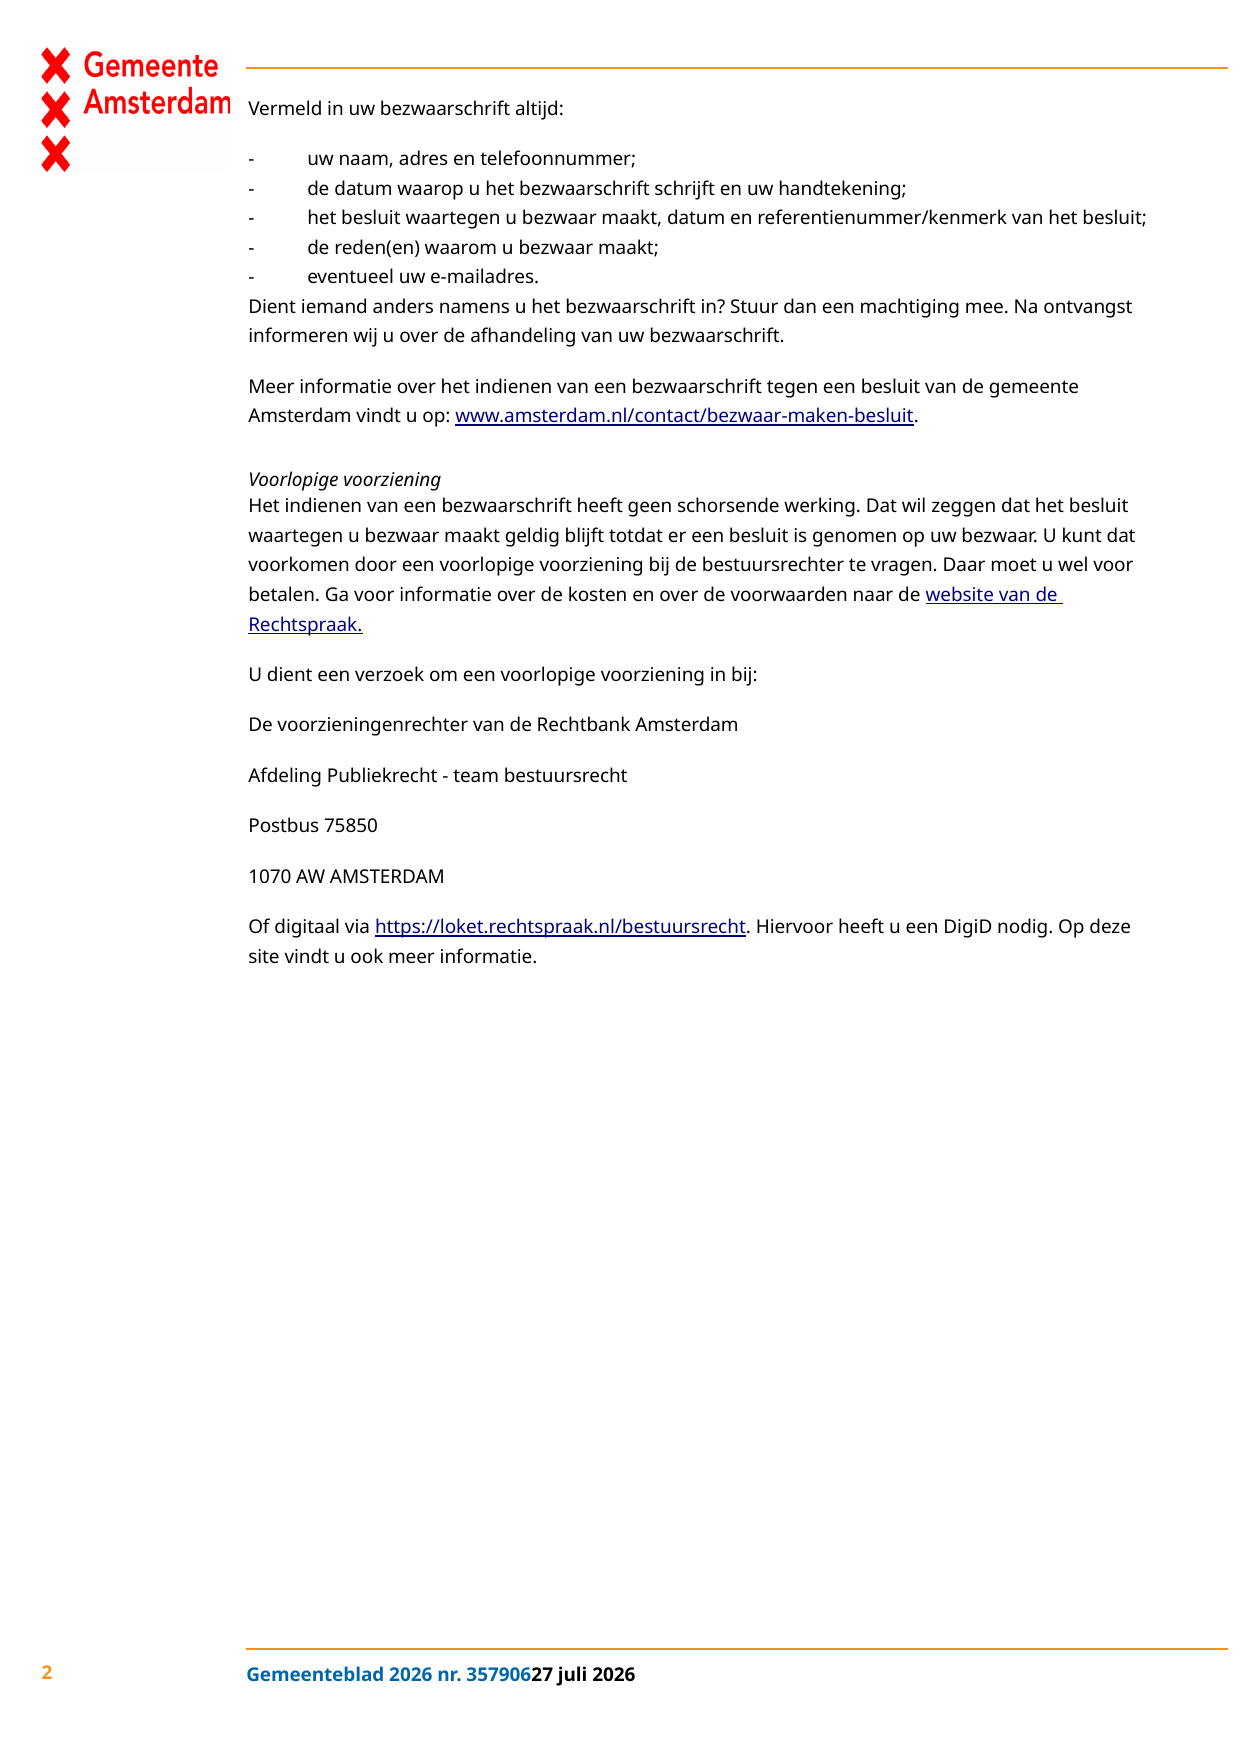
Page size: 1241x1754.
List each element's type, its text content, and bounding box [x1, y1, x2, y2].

list de datum waarop u het bezwaarschrift schrijft en uw handtekening; [248, 175, 1152, 201]
list de reden(en) waarom u bezwaar maakt; [248, 234, 1152, 260]
text Of digitaal via https://loket.rechtspraak.nl/bestuursrecht. Hiervoor heeft u een DigiD nodig. Op deze site vindt u ook meer informatie. [248, 913, 1152, 968]
text U dient een verzoek om een voorlopige voorziening in bij: [248, 661, 1152, 687]
picture [41, 47, 231, 172]
text 1070 AW AMSTERDAM [248, 863, 1152, 888]
text Vermeld in uw bezwaarschrift altijd: [248, 95, 1152, 121]
text Meer informatie over het indienen van een bezwaarschrift tegen een besluit van de gemeente Amsterdam vindt u op: www.amsterdam.nl/contact/bezwaar-maken-besluit. [248, 373, 1152, 428]
text Voorlopige voorziening [248, 467, 1152, 492]
text Afdeling Publiekrecht - team bestuursrecht [248, 762, 1152, 788]
text Dient iemand anders namens u het bezwaarschrift in? Stuur dan een machtiging mee. Na ontvangst informeren wij u over de afhandeling van uw bezwaarschrift. [248, 293, 1152, 348]
list het besluit waartegen u bezwaar maakt, datum en referentienummer/kenmerk van het besluit; [248, 204, 1152, 230]
text Het indienen van een bezwaarschrift heeft geen schorsende werking. Dat wil zeggen dat het besluit waartegen u bezwaar maakt geldig blijft totdat er een besluit is genomen op uw bezwaar. U kunt dat voorkomen door een voorlopige voorziening bij de bestuursrechter te vragen. Daar moet u wel voor betalen. Ga voor informatie over de kosten en over de voorwaarden naar de website van de Rechtspraak. [248, 492, 1152, 636]
text Postbus 75850 [248, 812, 1152, 838]
list uw naam, adres en telefoonnummer; [248, 145, 1152, 171]
text De voorzieningenrechter van de Rechtbank Amsterdam [248, 712, 1152, 737]
list eventueel uw e-mailadres. [248, 263, 1152, 289]
